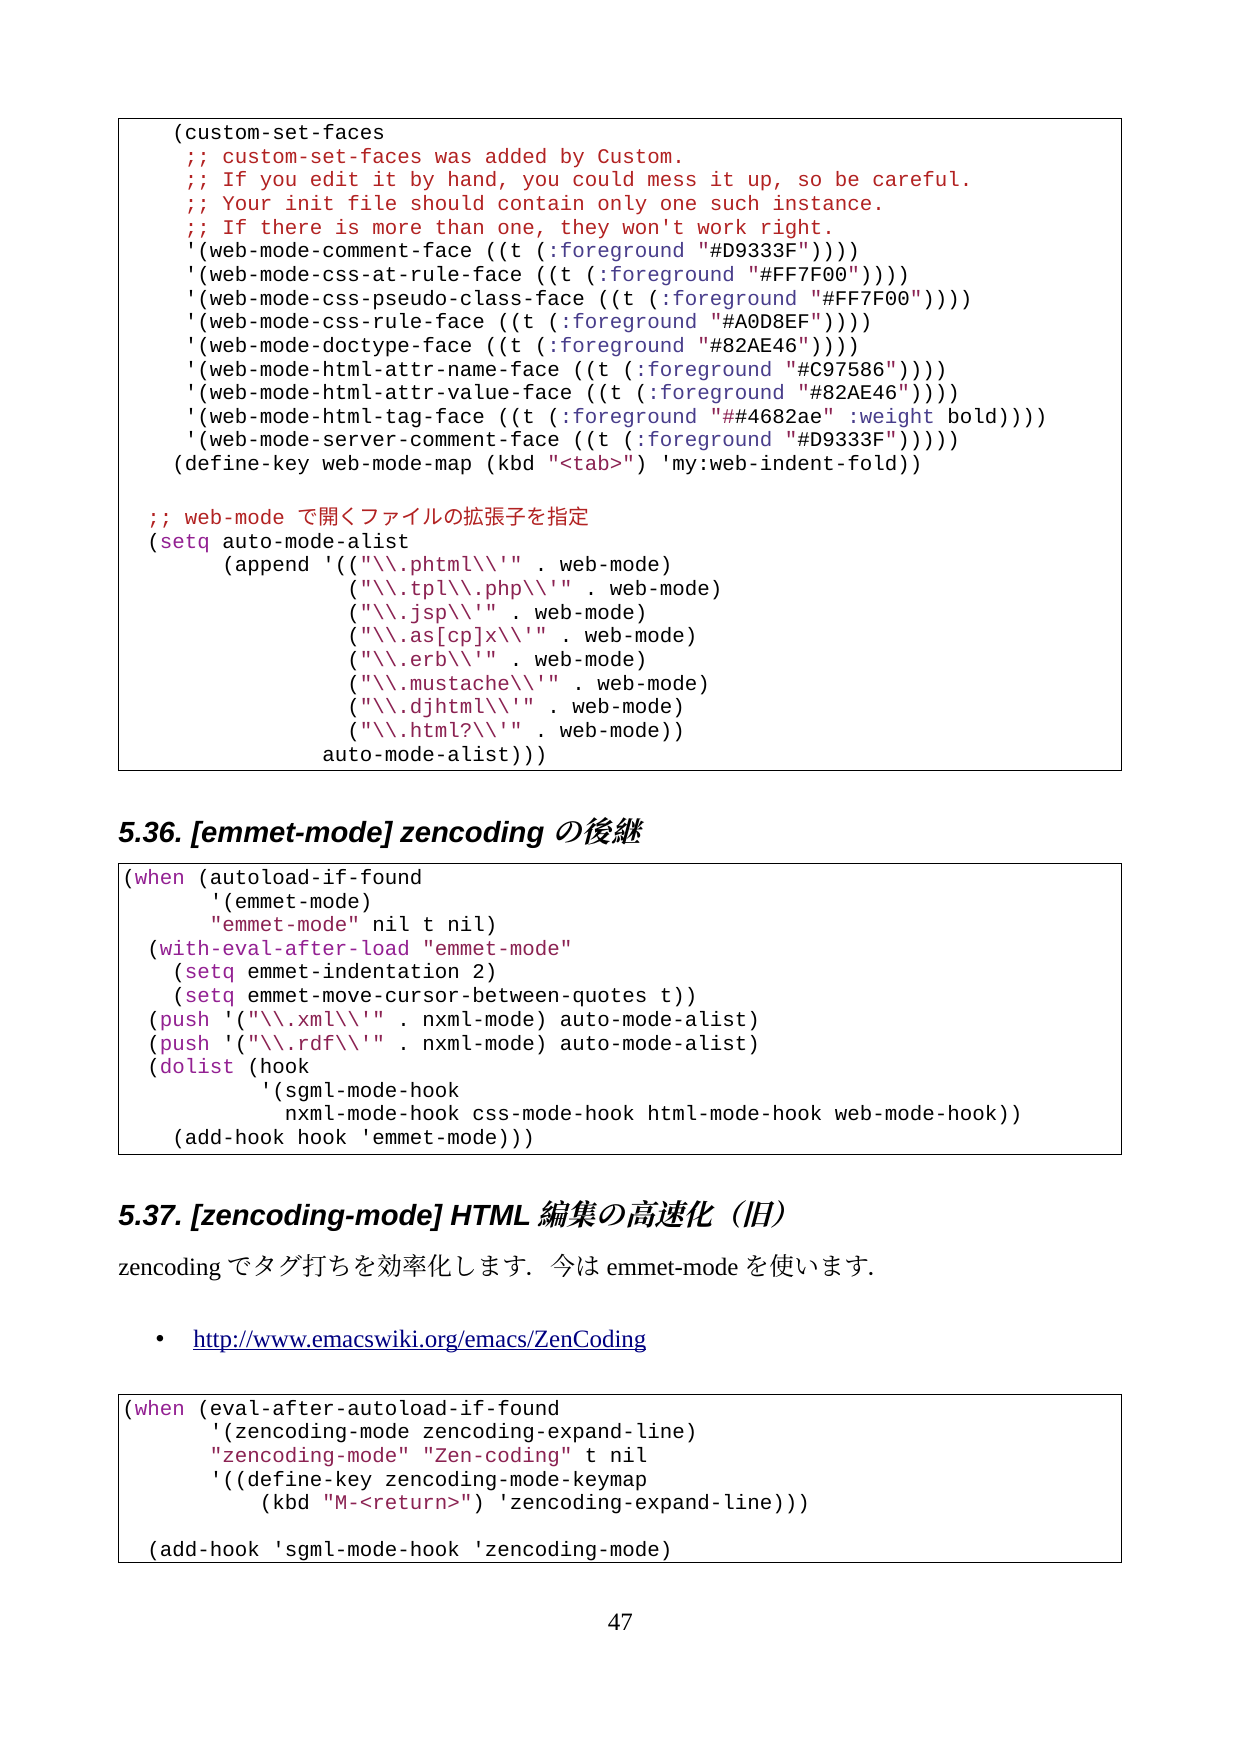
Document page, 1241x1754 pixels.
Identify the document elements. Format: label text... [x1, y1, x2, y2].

text '(sgml-mode-hook [119, 1076, 1121, 1099]
text auto-mode-alist))) [119, 740, 1121, 770]
text (add-hook hook 'emmet-mode))) [119, 1123, 1121, 1154]
text (setq emmet-indentation 2) [119, 958, 1121, 981]
text ("\\.erb\\'" . web-mode) [119, 645, 1121, 669]
text (push '("\\.xml\\'" . nxml-mode) auto-mode-alist) [119, 1005, 1121, 1028]
text ("\\.jsp\\'" . web-mode) [119, 598, 1121, 621]
text (when (eval-after-autoload-if-found [119, 1395, 1121, 1417]
list http://www.emacswiki.org/emacs/ZenCoding [156, 1324, 1122, 1381]
text (kbd "M-<return>") 'zencoding-expand-line))) [119, 1488, 1121, 1512]
subtitle [emmet-mode] zencoding の後継 [118, 809, 1122, 851]
text ("\\.tpl\\.php\\'" . web-mode) [119, 574, 1121, 598]
text '(emmet-mode) [119, 887, 1121, 910]
subtitle [zencoding-mode] HTML編集の高速化（旧） [118, 1192, 1122, 1234]
text ;; Your init file should contain only one such instance. [119, 189, 1121, 213]
text (when (autoload-if-found [119, 864, 1121, 887]
text '(web-mode-doctype-face ((t (:foreground "#82AE46")))) [119, 331, 1121, 354]
text ("\\.mustache\\'" . web-mode) [119, 669, 1121, 692]
text ("\\.html?\\'" . web-mode)) [119, 716, 1121, 740]
text '(web-mode-html-attr-name-face ((t (:foreground "#C97586")))) [119, 354, 1121, 378]
text '(web-mode-html-tag-face ((t (:foreground "##4682ae" :weight bold)))) [119, 402, 1121, 426]
text (setq emmet-move-cursor-between-quotes t)) [119, 981, 1121, 1005]
text ;; web-mode で開くファイルの拡張子を指定 [119, 496, 1121, 527]
text (append '(("\\.phtml\\'" . web-mode) [119, 551, 1121, 574]
text "zencoding-mode" "Zen-coding" t nil [119, 1441, 1121, 1464]
text (define-key web-mode-map (kbd "<tab>") 'my:web-indent-fold)) [119, 449, 1121, 473]
text ;; If you edit it by hand, you could mess it up, so be careful. [119, 165, 1121, 189]
text zencoding でタグ打ちを効率化します．今は emmet-mode を使います． [118, 1246, 1122, 1311]
text '(web-mode-comment-face ((t (:foreground "#D9333F")))) [119, 236, 1121, 260]
text (add-hook 'sgml-mode-hook 'zencoding-mode) [119, 1536, 1121, 1562]
text "emmet-mode" nil t nil) [119, 910, 1121, 934]
text '(web-mode-css-rule-face ((t (:foreground "#A0D8EF")))) [119, 307, 1121, 331]
text (push '("\\.rdf\\'" . nxml-mode) auto-mode-alist) [119, 1028, 1121, 1052]
text (with-eval-after-load "emmet-mode" [119, 934, 1121, 958]
text '(web-mode-html-attr-value-face ((t (:foreground "#82AE46")))) [119, 378, 1121, 402]
text ;; If there is more than one, they won't work right. [119, 213, 1121, 236]
text '(web-mode-css-pseudo-class-face ((t (:foreground "#FF7F00")))) [119, 284, 1121, 307]
text '(web-mode-server-comment-face ((t (:foreground "#D9333F"))))) [119, 426, 1121, 449]
text nxml-mode-hook css-mode-hook html-mode-hook web-mode-hook)) [119, 1099, 1121, 1123]
text (dolist (hook [119, 1052, 1121, 1076]
text '(web-mode-css-at-rule-face ((t (:foreground "#FF7F00")))) [119, 260, 1121, 284]
text ("\\.djhtml\\'" . web-mode) [119, 692, 1121, 716]
text ("\\.as[cp]x\\'" . web-mode) [119, 621, 1121, 645]
text ;; custom-set-faces was added by Custom. [119, 142, 1121, 165]
text (setq auto-mode-alist [119, 527, 1121, 551]
text '((define-key zencoding-mode-keymap [119, 1464, 1121, 1488]
text (custom-set-faces [119, 119, 1121, 142]
text '(zencoding-mode zencoding-expand-line) [119, 1417, 1121, 1441]
